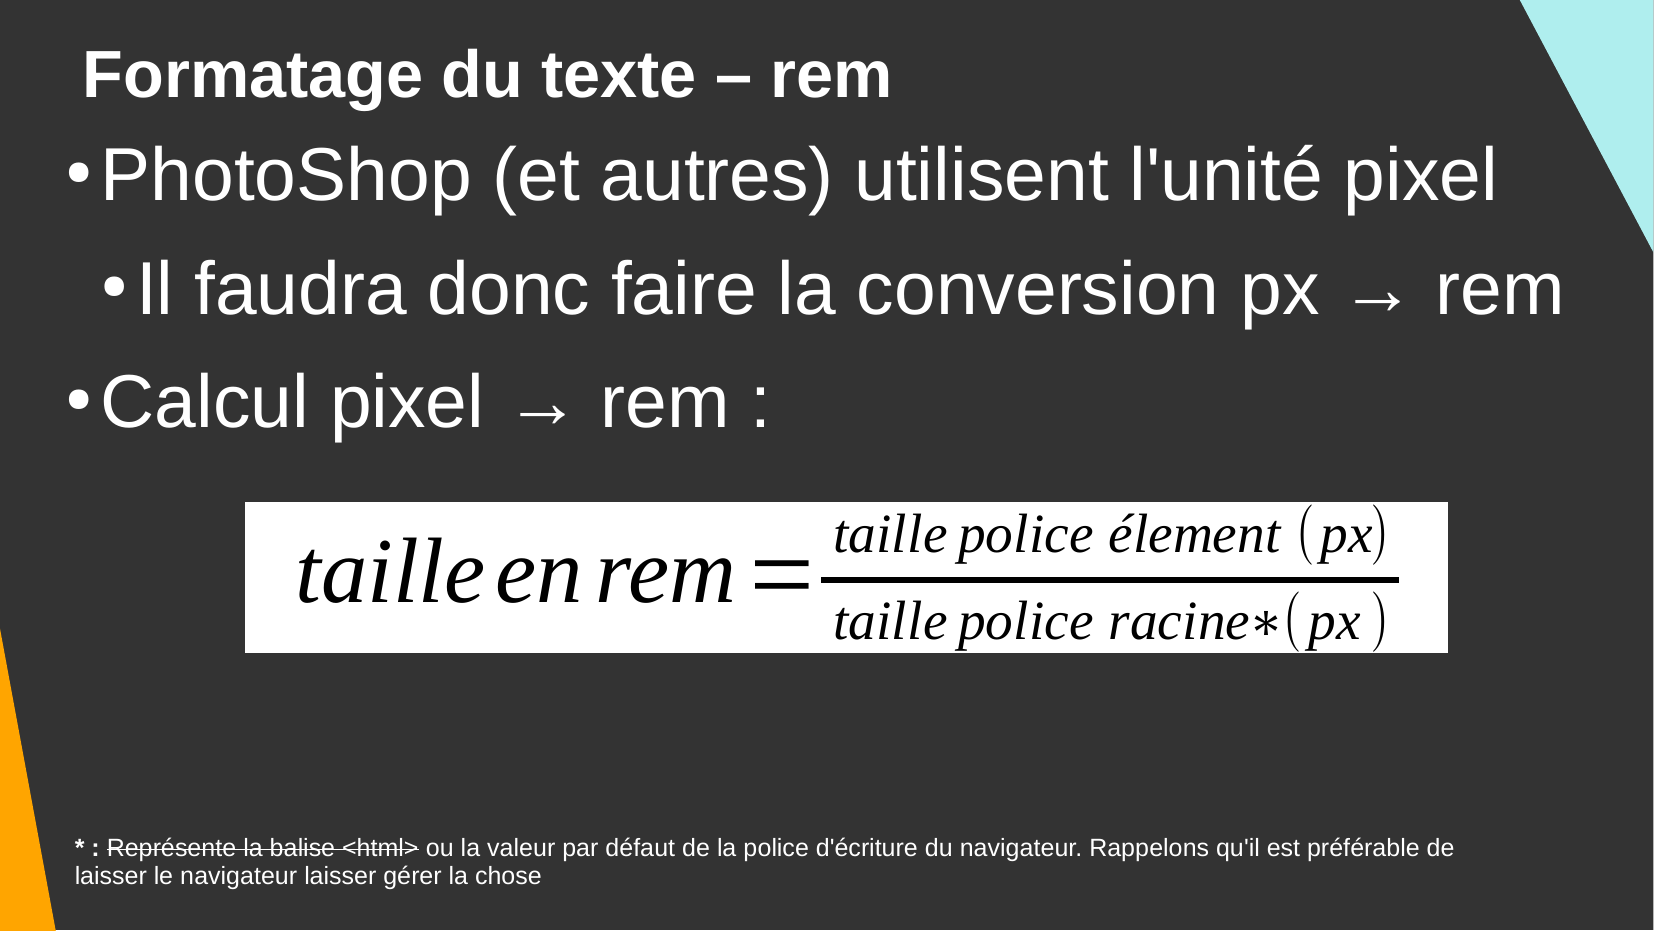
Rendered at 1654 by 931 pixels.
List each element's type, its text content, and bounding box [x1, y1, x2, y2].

title Formatage du texte – rem [82, 37, 1571, 132]
text_box [0, 628, 56, 931]
chart [245, 501, 1449, 653]
text_box [1519, 0, 1654, 254]
subtitle PhotoShop (et autres) utilisent l'unité pixel Il faudra donc faire la conversion px → rem Calcul pixel → rem : [65, 132, 1642, 473]
text_box * : Représente la balise <html> ou la valeur par défaut de la police d'écriture du navigateur. Rappelons qu'il est préférable de laisser le navigateur laisser gérer la chose [60, 826, 1546, 910]
